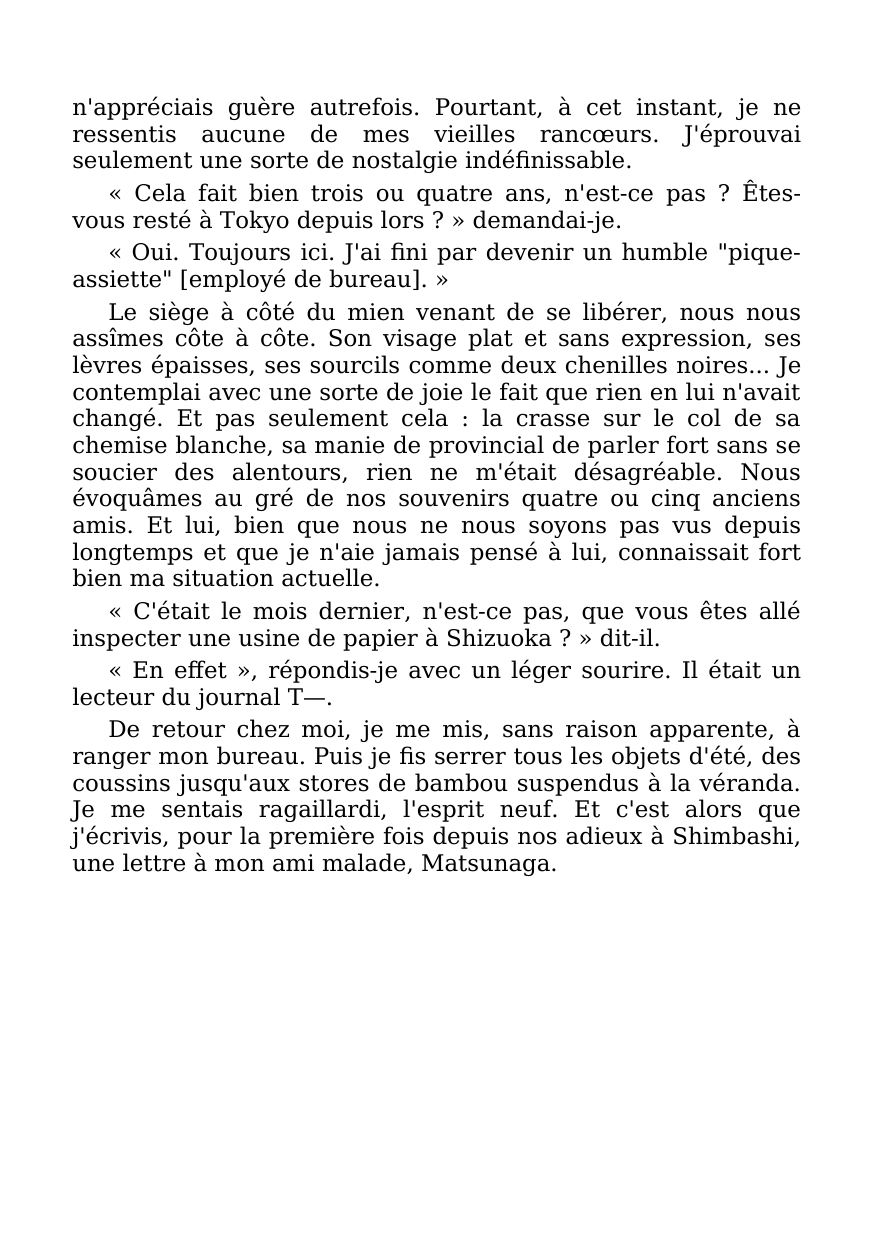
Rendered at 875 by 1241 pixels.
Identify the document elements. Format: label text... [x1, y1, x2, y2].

text Le siège à côté du mien venant de se libérer, nous nous assîmes côte à côte. Son visage plat et sans expression, ses lèvres épaisses, ses sourcils comme deux chenilles noires... Je contemplai avec une sorte de joie le fait que rien en lui n'avait changé. Et pas seulement cela : la crasse sur le col de sa chemise blanche, sa manie de provincial de parler fort sans se soucier des alentours, rien ne m'était désagréable. Nous évoquâmes au gré de nos souvenirs quatre ou cinq anciens amis. Et lui, bien que nous ne nous soyons pas vus depuis longtemps et que je n'aie jamais pensé à lui, connaissait fort bien ma situation actuelle. [72, 299, 802, 592]
text « Cela fait bien trois ou quatre ans, n'est-ce pas ? Êtes-vous resté à Tokyo depuis lors ? » demandai-je. [72, 180, 802, 233]
text De retour chez moi, je me mis, sans raison apparente, à ranger mon bureau. Puis je fis serrer tous les objets d'été, des coussins jusqu'aux stores de bambou suspendus à la véranda. Je me sentais ragaillardi, l'esprit neuf. Et c'est alors que j'écrivis, pour la première fois depuis nos adieux à Shimbashi, une lettre à mon ami malade, Matsunaga. [72, 717, 802, 877]
text « Oui. Toujours ici. J'ai fini par devenir un humble "pique-assiette" [employé de bureau]. » [72, 239, 802, 293]
text n'appréciais guère autrefois. Pourtant, à cet instant, je ne ressentis aucune de mes vieilles rancœurs. J'éprouvai seulement une sorte de nostalgie indéfinissable. [72, 94, 802, 174]
text « En effet », répondis-je avec un léger sourire. Il était un lecteur du journal T—. [72, 657, 802, 711]
text « C'était le mois dernier, n'est-ce pas, que vous êtes allé inspecter une usine de papier à Shizuoka ? » dit-il. [72, 598, 802, 651]
